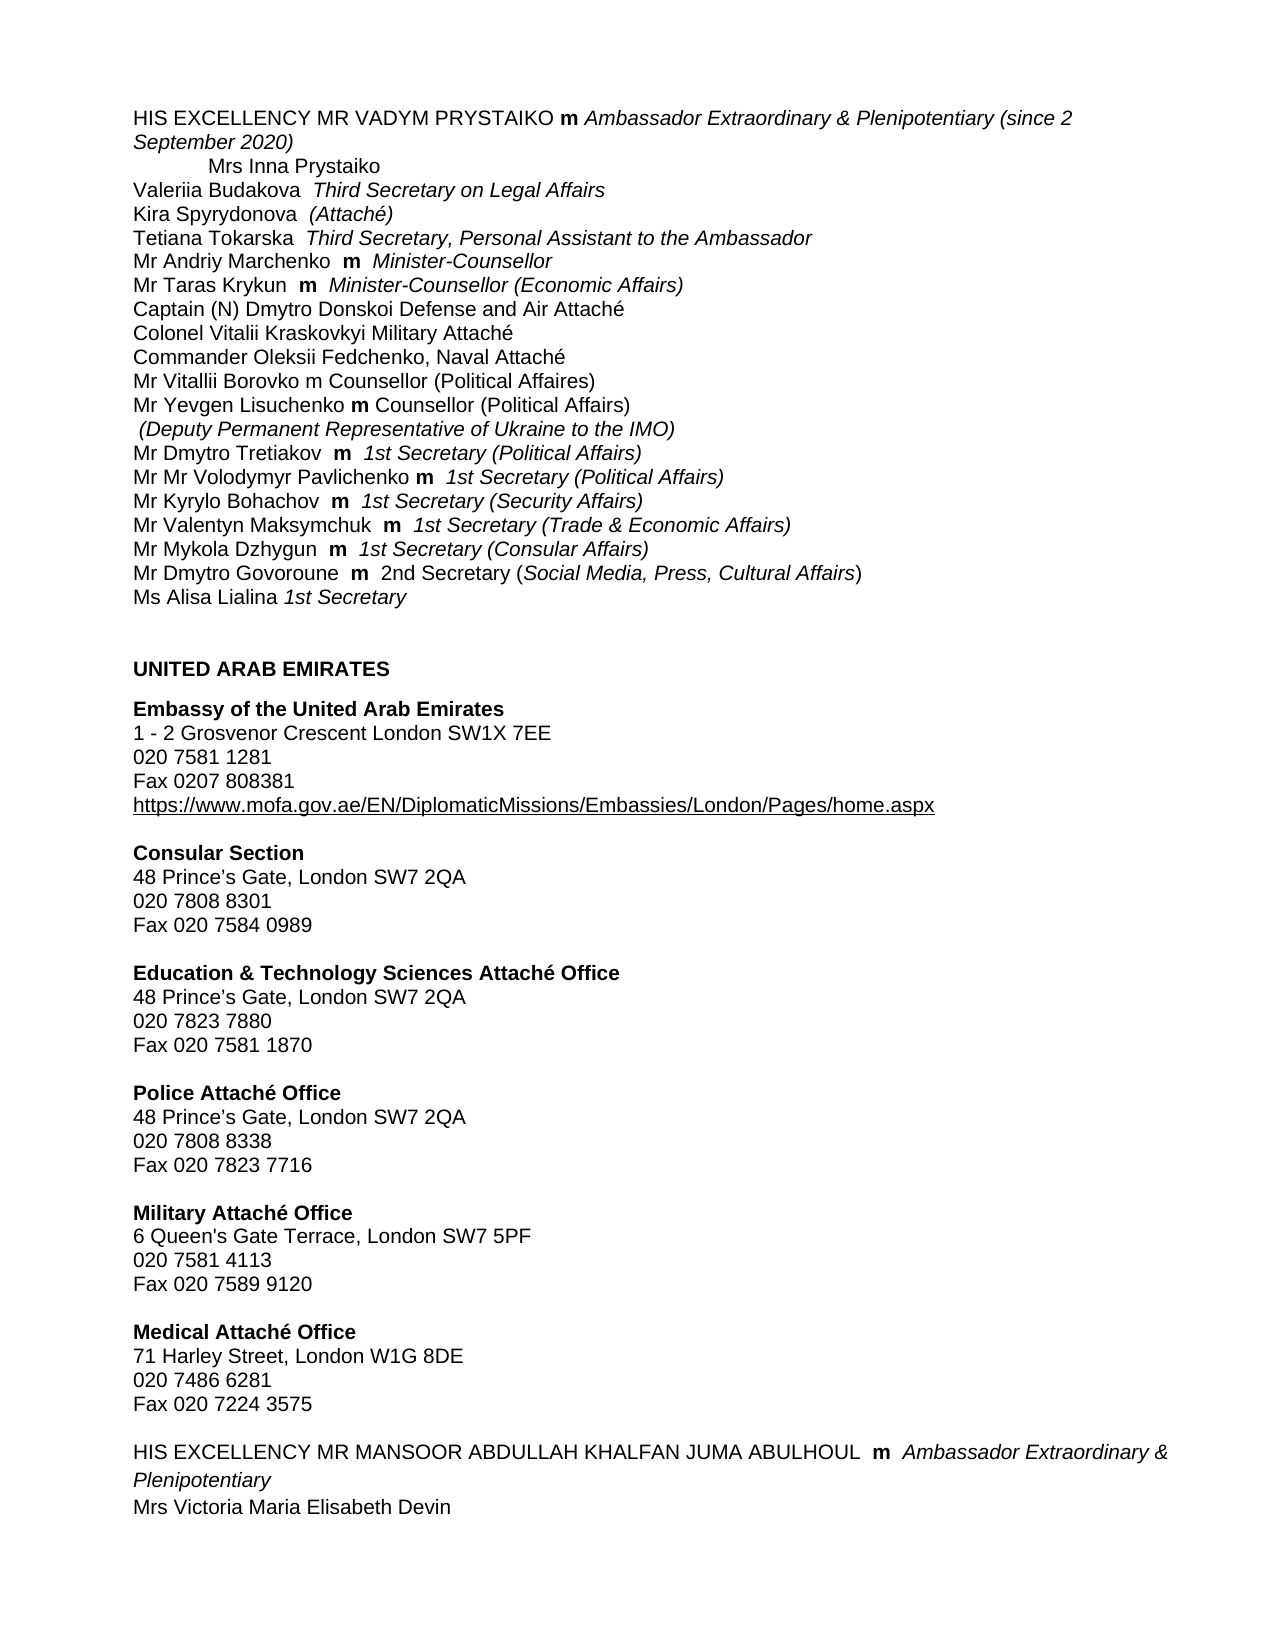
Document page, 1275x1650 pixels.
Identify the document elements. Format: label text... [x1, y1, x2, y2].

text Fax 020 7224 3575 [133, 1392, 1181, 1416]
text Education & Technology Sciences Attaché Office [133, 961, 1181, 985]
text Military Attaché Office [133, 1200, 1181, 1224]
text Fax 0207 808381 [133, 769, 1181, 793]
text Captain (N) Dmytro Donskoi Defense and Air Attaché [133, 297, 1181, 321]
text Mr Kyrylo Bohachov m 1st Secretary (Security Affairs) [133, 489, 1181, 513]
text Medical Attaché Office [133, 1320, 1181, 1344]
text Fax 020 7823 7716 [133, 1152, 1181, 1176]
text Fax 020 7584 0989 [133, 913, 1181, 937]
text HIS EXCELLENCY MR VADYM PRYSTAIKO m Ambassador Extraordinary & Plenipotentiary (since 2 September 2020) [133, 106, 1181, 153]
text 020 7808 8338 [133, 1128, 1181, 1152]
text Mrs Inna Prystaiko [133, 153, 1181, 177]
text Commander Oleksii Fedchenko, Naval Attaché [133, 345, 1181, 369]
text Consular Section [133, 841, 1181, 865]
text 48 Prince’s Gate, London SW7 2QA [133, 1104, 1181, 1128]
text 020 7808 8301 [133, 889, 1181, 913]
text Fax 020 7589 9120 [133, 1272, 1181, 1296]
text Mr Taras Krykun m Minister-Counsellor (Economic Affairs) [133, 273, 1181, 297]
text 020 7581 1281 [133, 745, 1181, 769]
text 020 7486 6281 [133, 1368, 1181, 1392]
text Mrs Victoria Maria Elisabeth Devin [133, 1495, 1181, 1519]
text Mr Dmytro Govoroune m 2nd Secretary (Social Media, Press, Cultural Affairs) [133, 561, 1181, 585]
text https://www.mofa.gov.ae/EN/DiplomaticMissions/Embassies/London/Pages/home.aspx [133, 793, 1181, 817]
text Kira Spyrydonova (Attaché) [133, 201, 1181, 225]
text 1 - 2 Grosvenor Crescent London SW1X 7EE [133, 721, 1181, 745]
text 6 Queen's Gate Terrace, London SW7 5PF [133, 1224, 1181, 1248]
text Valeriia Budakova Third Secretary on Legal Affairs [133, 177, 1181, 201]
text Mr Valentyn Maksymchuk m 1st Secretary (Trade & Economic Affairs) [133, 513, 1181, 537]
text Police Attaché Office [133, 1081, 1181, 1104]
text Mr Vitallii Borovko m Counsellor (Political Affaires) [133, 369, 1181, 393]
text 71 Harley Street, London W1G 8DE [133, 1344, 1181, 1368]
text 48 Prince’s Gate, London SW7 2QA [133, 985, 1181, 1009]
text 020 7823 7880 [133, 1009, 1181, 1033]
text 48 Prince’s Gate, London SW7 2QA [133, 865, 1181, 889]
text Mr Yevgen Lisuchenko m Counsellor (Political Affairs) [133, 393, 1181, 417]
text Fax 020 7581 1870 [133, 1033, 1181, 1057]
text Embassy of the United Arab Emirates [133, 697, 1181, 721]
text Mr Dmytro Tretiakov m 1st Secretary (Political Affairs) [133, 441, 1181, 465]
text HIS EXCELLENCY MR MANSOOR ABDULLAH KHALFAN JUMA ABULHOUL m Ambassador Extraordinary & Plenipotentiary [133, 1440, 1181, 1491]
text Mr Mykola Dzhygun m 1st Secretary (Consular Affairs) [133, 537, 1181, 561]
text Tetiana Tokarska Third Secretary, Personal Assistant to the Ambassador [133, 225, 1181, 249]
text (Deputy Permanent Representative of Ukraine to the IMO) [133, 417, 1181, 441]
text Colonel Vitalii Kraskovkyi Military Attaché [133, 321, 1181, 345]
text 020 7581 4113 [133, 1248, 1181, 1272]
text UNITED ARAB EMIRATES [133, 657, 1181, 681]
text Mr Andriy Marchenko m Minister-Counsellor [133, 249, 1181, 273]
text Mr Mr Volodymyr Pavlichenko m 1st Secretary (Political Affairs) [133, 465, 1181, 489]
text Ms Alisa Lialina 1st Secretary [133, 585, 1181, 609]
